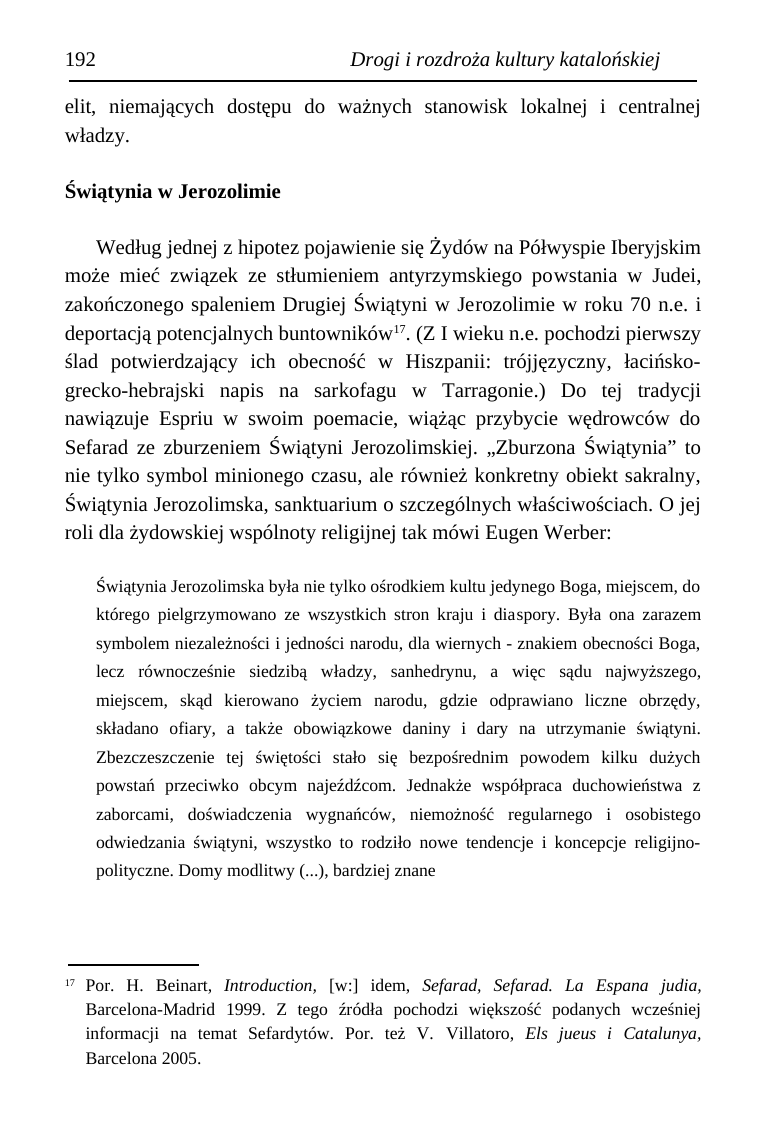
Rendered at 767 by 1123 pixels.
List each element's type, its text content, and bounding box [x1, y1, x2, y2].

text Świątynia Jerozolimska była nie tylko ośrodkiem kultu jedynego Boga, miejscem, do którego pielgrzymowano ze wszystkich stron kraju i dia­spory. Była ona zarazem symbolem niezależności i jedności narodu, dla wiernych - znakiem obecności Boga, lecz równocześnie siedzibą wła­dzy, sanhedrynu, a więc sądu najwyższego, miejscem, skąd kierowano życiem narodu, gdzie odprawiano liczne obrzędy, składano ofiary, a tak­że obowiązkowe daniny i dary na utrzymanie świątyni. Zbezczeszczenie tej świętości stało się bezpośrednim powodem kilku dużych powstań przeciwko obcym najeźdźcom. Jednakże współpraca duchowieństwa z zaborcami, doświadczenia wygnańców, niemożność regularnego i osobistego odwiedzania świątyni, wszystko to rodziło nowe tendencje i koncepcje religijno-polityczne. Domy modlitwy (...), bardziej znane [96, 576, 702, 881]
text Według jednej z hipotez pojawienie się Żydów na Półwyspie Iberyjskim może mieć związek ze stłumieniem antyrzymskiego po­wstania w Judei, zakończonego spaleniem Drugiej Świątyni w Je­rozolimie w roku 70 n.e. i deportacją potencjalnych buntowników17. (Z I wieku n.e. pochodzi pierwszy ślad potwierdzający ich obecność w Hiszpanii: trójjęzyczny, łacińsko-grecko-hebrajski napis na sar­kofagu w Tarragonie.) Do tej tradycji nawiązuje Espriu w swoim poemacie, wiążąc przybycie wędrowców do Sefarad ze zburzeniem Świątyni Jerozolimskiej. „Zburzona Świątynia” to nie tylko symbol minionego czasu, ale również konkretny obiekt sakralny, Świątynia Jerozolimska, sanktuarium o szczególnych właściwościach. O jej roli dla żydowskiej wspólnoty religijnej tak mówi Eugen Werber: [64, 235, 702, 544]
text 17 Por. H. Beinart, Introduction, [w:] idem, Sefarad, Sefarad. La Espana judia, Barcelona-Madrid 1999. Z tego źródła pochodzi większość podanych wcześniej informacji na temat Sefardytów. Por. też V. Villatoro, Els jueus i Catalunya, Barcelona 2005. [64, 974, 702, 1068]
text 192 Drogi i rozdroża kultury katalońskiej [64, 46, 702, 71]
subtitle Świątynia w Jerozolimie [64, 179, 702, 203]
text elit, niemających dostępu do ważnych stanowisk lokalnej i centralnej władzy. [64, 94, 702, 147]
